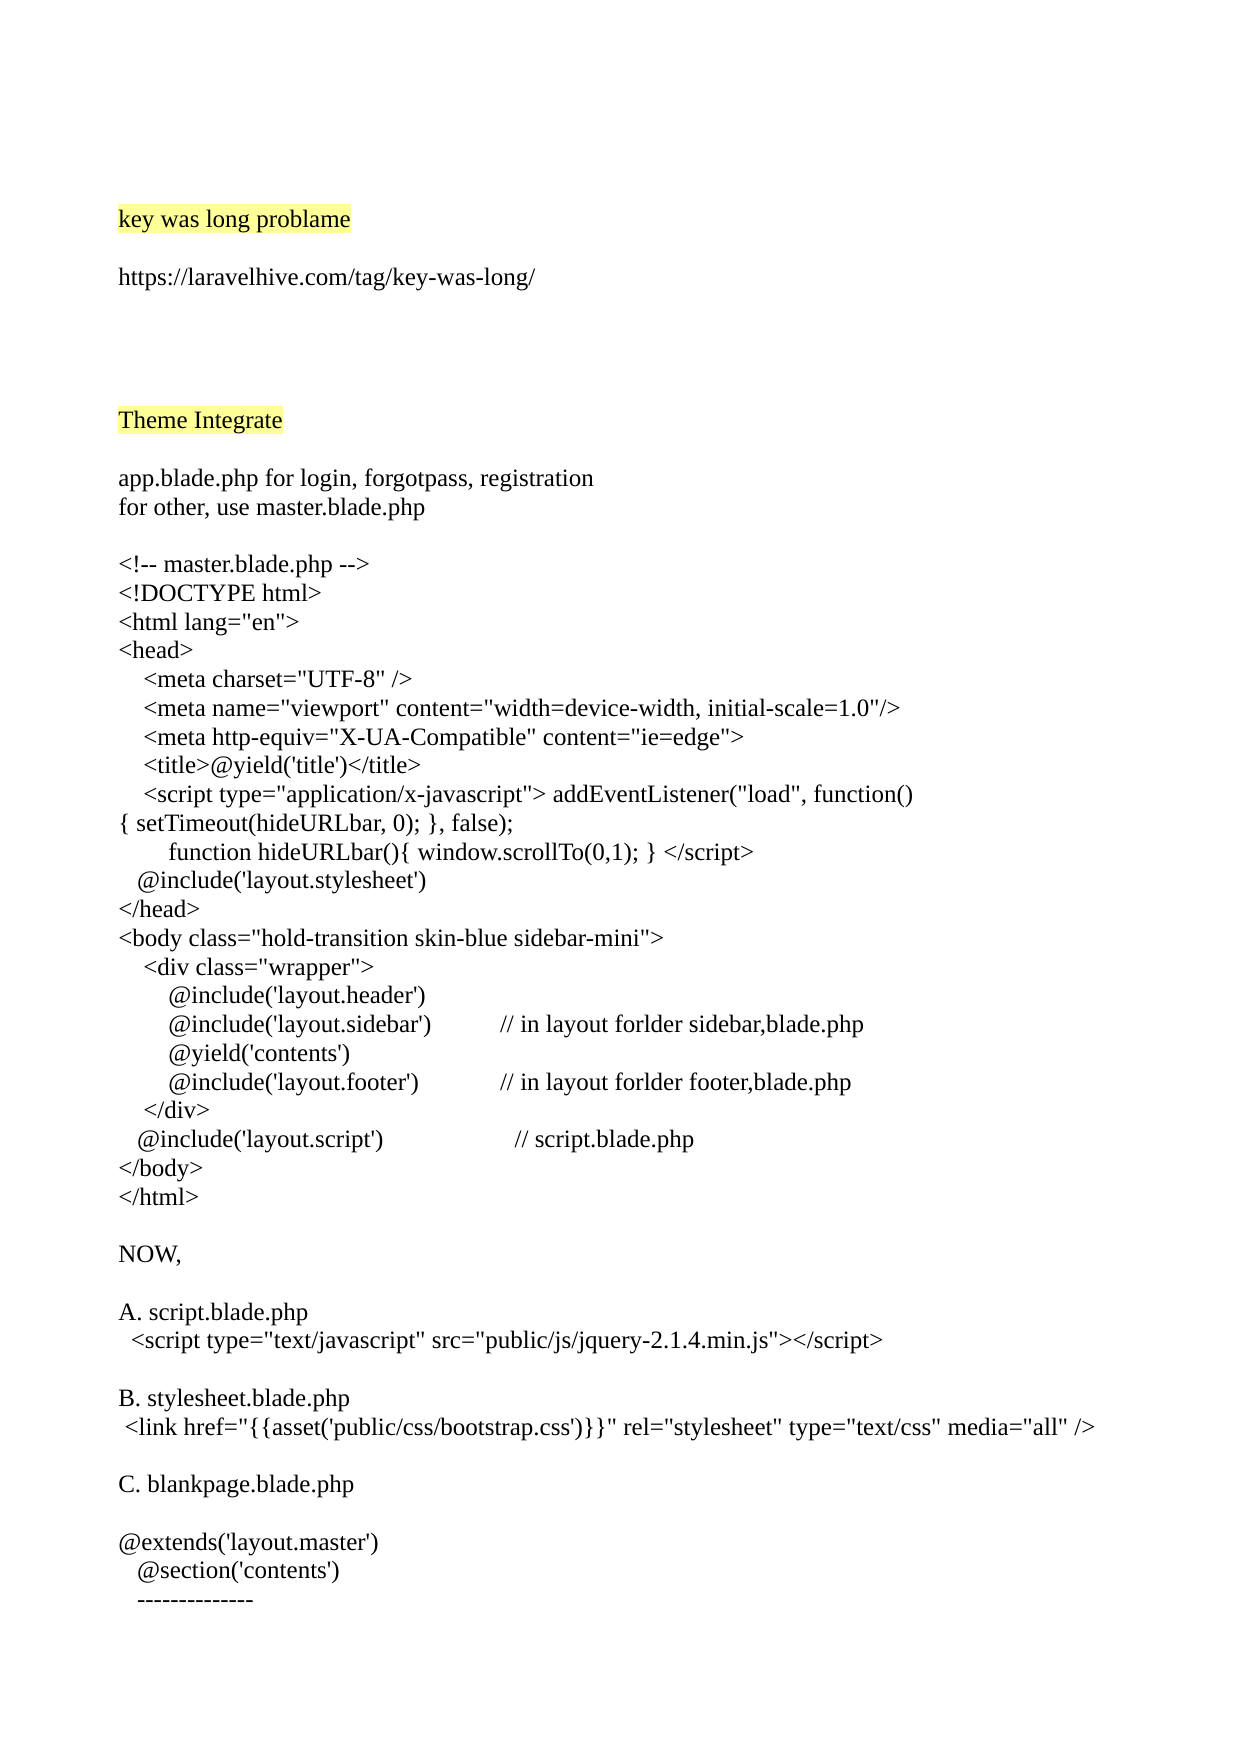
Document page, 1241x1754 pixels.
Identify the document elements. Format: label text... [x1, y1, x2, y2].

text function hideURLbar(){ window.scrollTo(0,1); } </script> [118, 837, 1122, 866]
text <!-- master.blade.php --> [118, 549, 1122, 578]
text https://laravelhive.com/tag/key-was-long/ [118, 262, 1122, 291]
text </html> [118, 1182, 1122, 1211]
text <div class="wrapper"> [118, 952, 1122, 981]
text @section('contents') [118, 1556, 1122, 1584]
text C. blankpage.blade.php [118, 1469, 1122, 1498]
text <html lang="en"> [118, 607, 1122, 636]
text <meta charset="UTF-8" /> [118, 664, 1122, 693]
text </head> [118, 894, 1122, 923]
text @yield('contents') [118, 1038, 1122, 1067]
text @extends('layout.master') [118, 1527, 1122, 1556]
text NOW, [118, 1239, 1122, 1268]
text A. script.blade.php [118, 1297, 1122, 1326]
text B. stylesheet.blade.php [118, 1383, 1122, 1412]
text </div> [118, 1096, 1122, 1124]
text <!DOCTYPE html> [118, 578, 1122, 607]
text for other, use master.blade.php [118, 492, 1122, 521]
text <script type="application/x-javascript"> addEventListener("load", function() { setTimeout(hideURLbar, 0); }, false); [118, 779, 1122, 837]
text <link href="{{asset('public/css/bootstrap.css')}}" rel="stylesheet" type="text/css" media="all" /> [118, 1412, 1122, 1441]
text app.blade.php for login, forgotpass, registration [118, 463, 1122, 492]
text <title>@yield('title')</title> [118, 751, 1122, 779]
text @include('layout.sidebar') // in layout forlder sidebar,blade.php [118, 1009, 1122, 1038]
text <meta name="viewport" content="width=device-width, initial-scale=1.0"/> [118, 693, 1122, 722]
text @include('layout.script') // script.blade.php [118, 1124, 1122, 1153]
text Theme Integrate [118, 406, 1122, 434]
text </body> [118, 1153, 1122, 1182]
text -------------- [118, 1584, 1122, 1613]
text <script type="text/javascript" src="public/js/jquery-2.1.4.min.js"></script> [118, 1326, 1122, 1354]
text @include('layout.stylesheet') [118, 866, 1122, 894]
text <head> [118, 636, 1122, 664]
text <meta http-equiv="X-UA-Compatible" content="ie=edge"> [118, 722, 1122, 751]
text @include('layout.header') [118, 981, 1122, 1009]
text key was long problame [118, 204, 1122, 233]
text <body class="hold-transition skin-blue sidebar-mini"> [118, 923, 1122, 952]
text @include('layout.footer') // in layout forlder footer,blade.php [118, 1067, 1122, 1096]
